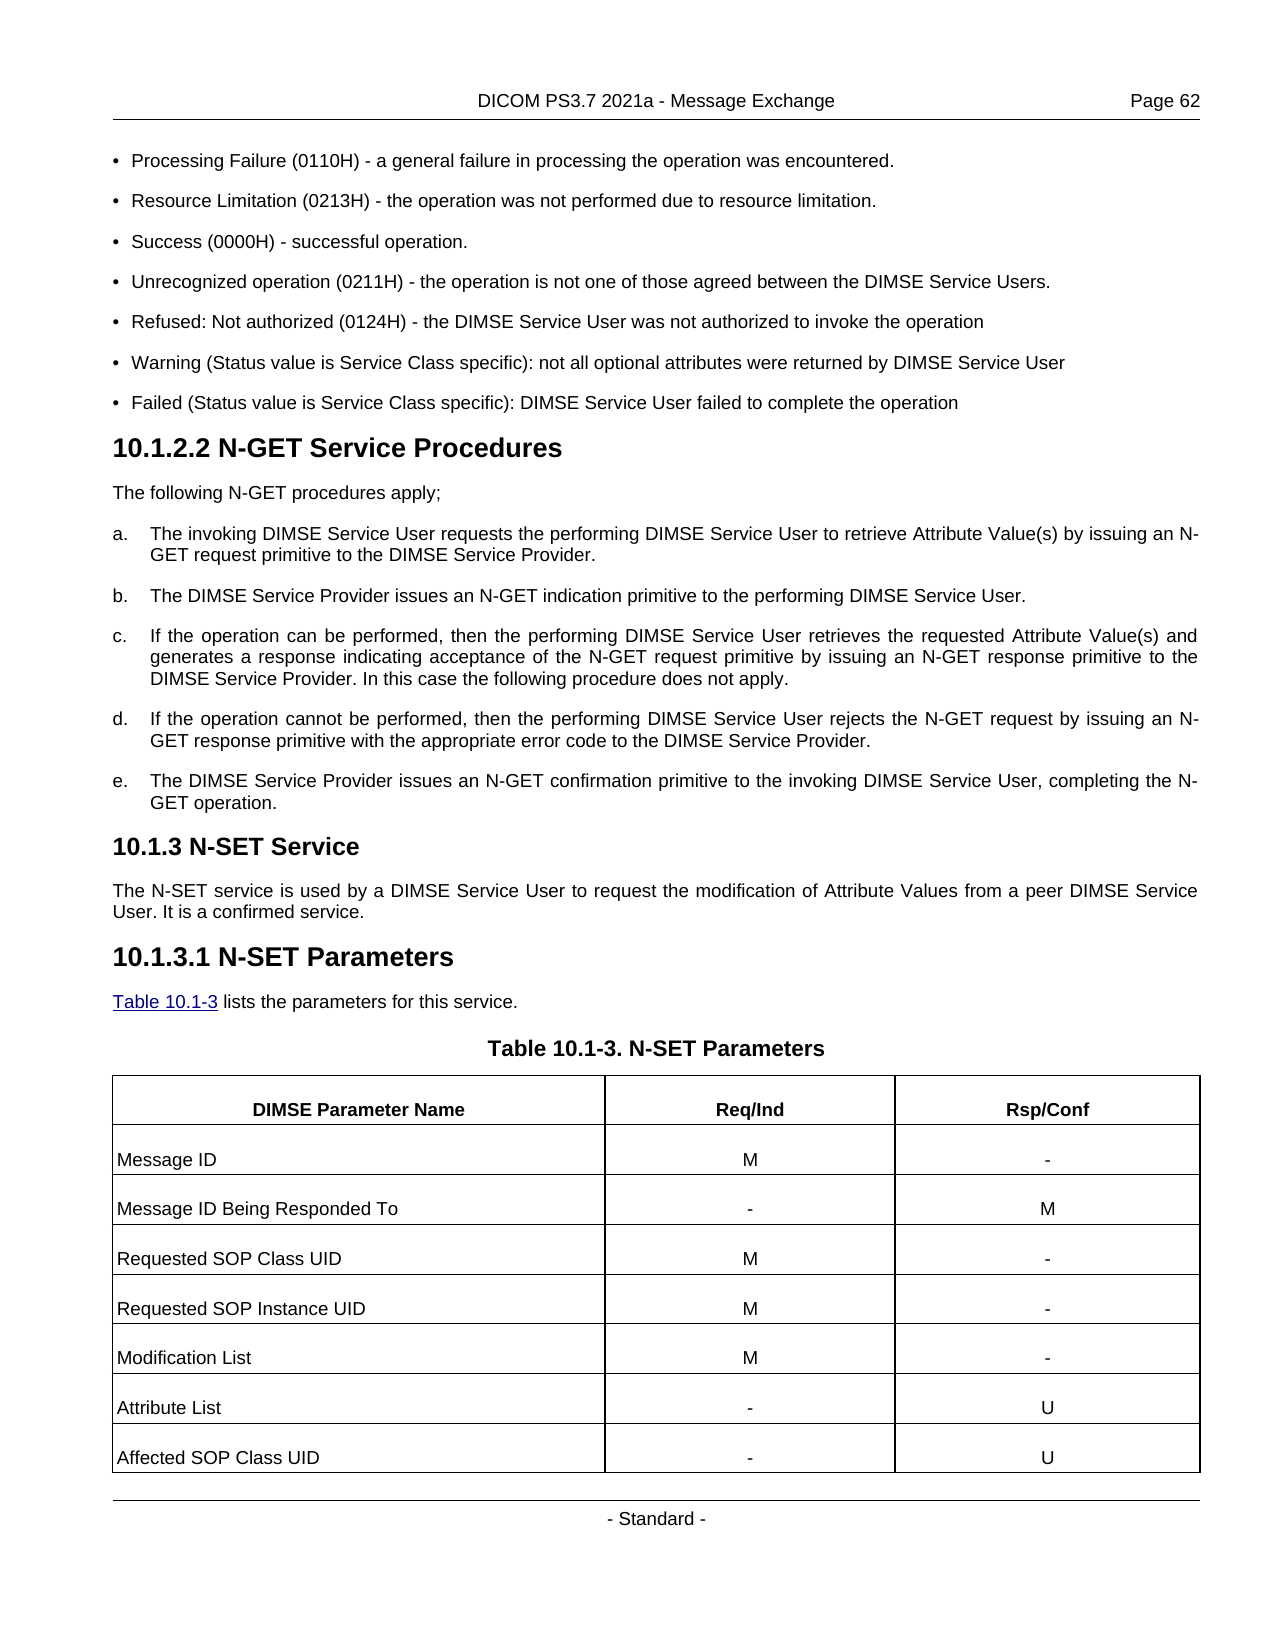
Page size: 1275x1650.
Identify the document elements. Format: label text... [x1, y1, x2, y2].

table_cell - [896, 1125, 1199, 1174]
text Table 10.1-3 lists the parameters for this service. [112, 991, 1200, 1013]
table_cell M [606, 1324, 894, 1373]
table_cell - [606, 1175, 894, 1224]
text • Resource Limitation (0213H) - the operation was not performed due to resource limitation. [112, 190, 1200, 212]
table_cell Requested SOP Class UID [113, 1225, 604, 1273]
table_cell Requested SOP Instance UID [113, 1275, 604, 1323]
text • Processing Failure (0110H) - a general failure in processing the operation was encountered. [112, 150, 1200, 172]
text • Refused: Not authorized (0124H) - the DIMSE Service User was not authorized to invoke the operation [112, 311, 1200, 333]
text e. The DIMSE Service Provider issues an N-GET confirmation primitive to the invoking DIMSE Service User, completing the N-GET operation. [112, 770, 1200, 813]
table_cell Attribute List [113, 1374, 604, 1422]
table_cell - [606, 1374, 894, 1422]
table_header Rsp/Conf [896, 1076, 1199, 1124]
table_cell M [896, 1175, 1199, 1224]
table_cell U [896, 1424, 1199, 1472]
table_cell Message ID Being Responded To [113, 1175, 604, 1224]
text Table 10.1-3. N-SET Parameters [112, 1035, 1200, 1061]
text • Success (0000H) - successful operation. [112, 231, 1200, 252]
text • Unrecognized operation (0211H) - the operation is not one of those agreed between the DIMSE Service Users. [112, 271, 1200, 292]
text The following N-GET procedures apply; [112, 482, 1200, 504]
text d. If the operation cannot be performed, then the performing DIMSE Service User rejects the N-GET request by issuing an N-GET response primitive with the appropriate error code to the DIMSE Service Provider. [112, 708, 1200, 751]
text The N-SET service is used by a DIMSE Service User to request the modification of Attribute Values from a peer DIMSE Service User. It is a confirmed service. [112, 879, 1200, 922]
table_cell M [606, 1225, 894, 1273]
text a. The invoking DIMSE Service User requests the performing DIMSE Service User to retrieve Attribute Value(s) by issuing an N-GET request primitive to the DIMSE Service Provider. [112, 522, 1200, 566]
text • Failed (Status value is Service Class specific): DIMSE Service User failed to complete the operation [112, 392, 1200, 413]
text 10.1.3 N-SET Service [112, 832, 1200, 861]
text b. The DIMSE Service Provider issues an N-GET indication primitive to the performing DIMSE Service User. [112, 584, 1200, 606]
table_cell - [896, 1225, 1199, 1273]
text 10.1.3.1 N-SET Parameters [112, 941, 1200, 972]
table_cell Message ID [113, 1125, 604, 1174]
table_cell Affected SOP Class UID [113, 1424, 604, 1472]
text c. If the operation can be performed, then the performing DIMSE Service User retrieves the requested Attribute Value(s) and generates a response indicating acceptance of the N-GET request primitive by issuing an N-GET response primitive to the DIMSE Service Provider. In this case the following procedure does not apply. [112, 625, 1200, 689]
table_cell Modification List [113, 1324, 604, 1373]
table_cell - [896, 1275, 1199, 1323]
table_cell - [896, 1324, 1199, 1373]
text 10.1.2.2 N-GET Service Procedures [112, 432, 1200, 463]
table_cell M [606, 1125, 894, 1174]
table_cell U [896, 1374, 1199, 1422]
text • Warning (Status value is Service Class specific): not all optional attributes were returned by DIMSE Service User [112, 352, 1200, 373]
table_header Req/Ind [606, 1076, 894, 1124]
table_cell - [606, 1424, 894, 1472]
table_cell M [606, 1275, 894, 1323]
table_header DIMSE Parameter Name [113, 1076, 604, 1124]
